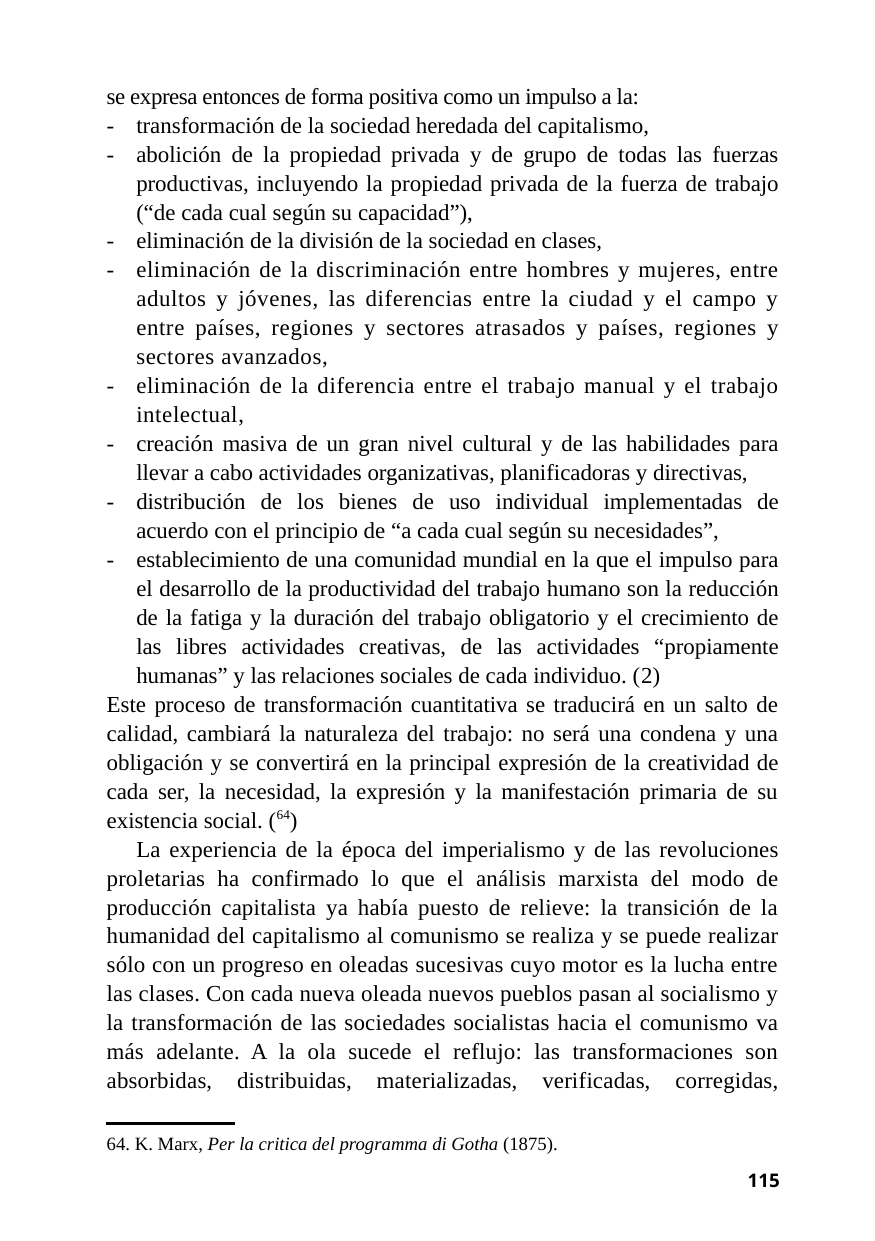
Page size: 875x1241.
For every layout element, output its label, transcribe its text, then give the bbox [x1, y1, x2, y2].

text - eliminación de la discriminación entre hombres y mujeres, entre adultos y jóvenes, las diferencias entre la ciudad y el campo y entre países, regiones y sectores atrasados y países, regiones y sectores avanzados, [106, 256, 779, 370]
text - eliminación de la diferencia entre el trabajo manual y el trabajo intelectual, [106, 372, 779, 428]
text - establecimiento de una comunidad mundial en la que el impulso para el desarrollo de la productividad del trabajo humano son la reducción de la fatiga y la duración del trabajo obligatorio y el crecimiento de las libres actividades creativas, de las actividades “propiamente humanas” y las relaciones sociales de cada individuo. (2) [106, 546, 779, 688]
text - abolición de la propiedad privada y de grupo de todas las fuerzas productivas, incluyendo la propiedad privada de la fuerza de trabajo (“de cada cual según su capacidad”), [106, 141, 779, 225]
text - distribución de los bienes de uso individual implementadas de acuerdo con el principio de “a cada cual según su necesidades”, [106, 488, 779, 543]
text - creación masiva de un gran nivel cultural y de las habilidades para llevar a cabo actividades organizativas, planificadoras y directivas, [106, 430, 779, 486]
text - transformación de la sociedad heredada del capitalismo, [106, 112, 779, 138]
text La experiencia de la época del imperialismo y de las revoluciones proletarias ha confirmado lo que el análisis marxista del modo de producción capitalista ya había puesto de relieve: la transición de la humanidad del capitalismo al comunismo se realiza y se puede realizar sólo con un progreso en oleadas sucesivas cuyo motor es la lucha entre las clases. Con cada nueva oleada nuevos pueblos pasan al socialismo y la transformación de las sociedades socialistas hacia el comunismo va más adelante. A la ola sucede el reflujo: las transformaciones son absorbidas, distribuidas, materializadas, verificadas, corregidas, [106, 836, 779, 1094]
text - eliminación de la división de la sociedad en clases, [106, 227, 779, 254]
text K. Marx, Per la critica del programma di Gotha (1875). [103, 1130, 782, 1157]
text se expresa entonces de forma positiva como un impulso a la: [106, 83, 779, 109]
text Este proceso de transformación cuantitativa se traducirá en un salto de calidad, cambiará la naturaleza del trabajo: no será una condena y una obligación y se convertirá en la principal expresión de la creatividad de cada ser, la necesidad, la expresión y la manifestación primaria de su existencia social. () [106, 691, 779, 833]
